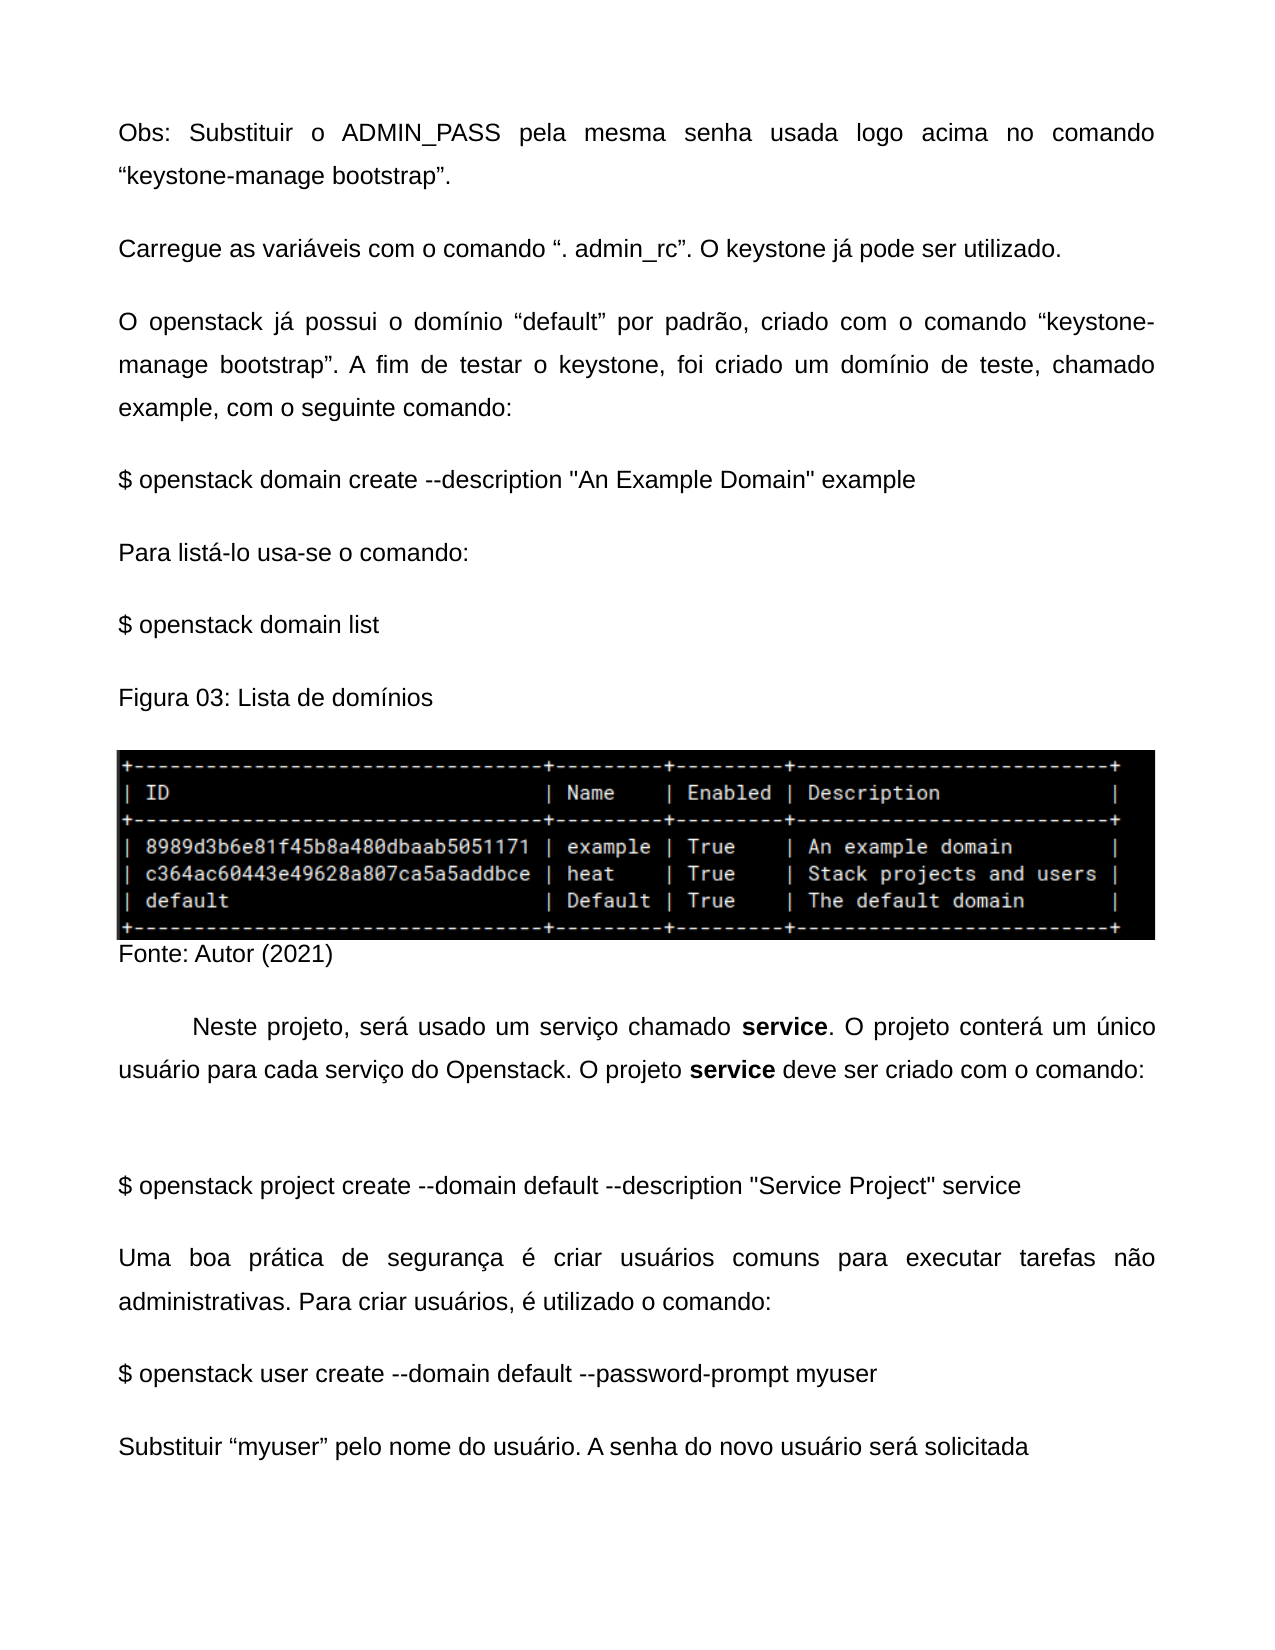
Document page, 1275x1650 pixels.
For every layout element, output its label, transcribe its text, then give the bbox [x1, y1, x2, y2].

text Figura 03: Lista de domínios [118, 683, 1157, 712]
text Substituir “myuser” pelo nome do usuário. A senha do novo usuário será solicitada [118, 1432, 1157, 1460]
text $ openstack project create --domain default --description "Service Project" service [118, 1128, 1157, 1199]
text Uma boa prática de segurança é criar usuários comuns para executar tarefas não administrativas. Para criar usuários, é utilizado o comando: [118, 1243, 1157, 1315]
text Para listá-lo usa-se o comando: [118, 538, 1157, 567]
text $ openstack domain list [118, 611, 1157, 639]
text Neste projeto, será usado um serviço chamado service. O projeto conterá um único usuário para cada serviço do Openstack. O projeto service deve ser criado com o comando: [118, 1012, 1157, 1084]
picture [116, 750, 1156, 940]
text $ openstack domain create --description "An Example Domain" example [118, 465, 1157, 494]
text Fonte: Autor (2021) [118, 940, 1157, 968]
text O openstack já possui o domínio “default” por padrão, criado com o comando “keystone-manage bootstrap”. A fim de testar o keystone, foi criado um domínio de teste, chamado example, com o seguinte comando: [118, 306, 1157, 421]
text $ openstack user create --domain default --password-prompt myuser [118, 1359, 1157, 1388]
text Carregue as variáveis com o comando “. admin_rc”. O keystone já pode ser utilizado. [118, 234, 1157, 263]
text Obs: Substituir o ADMIN_PASS pela mesma senha usada logo acima no comando “keystone-manage bootstrap”. [118, 118, 1157, 190]
